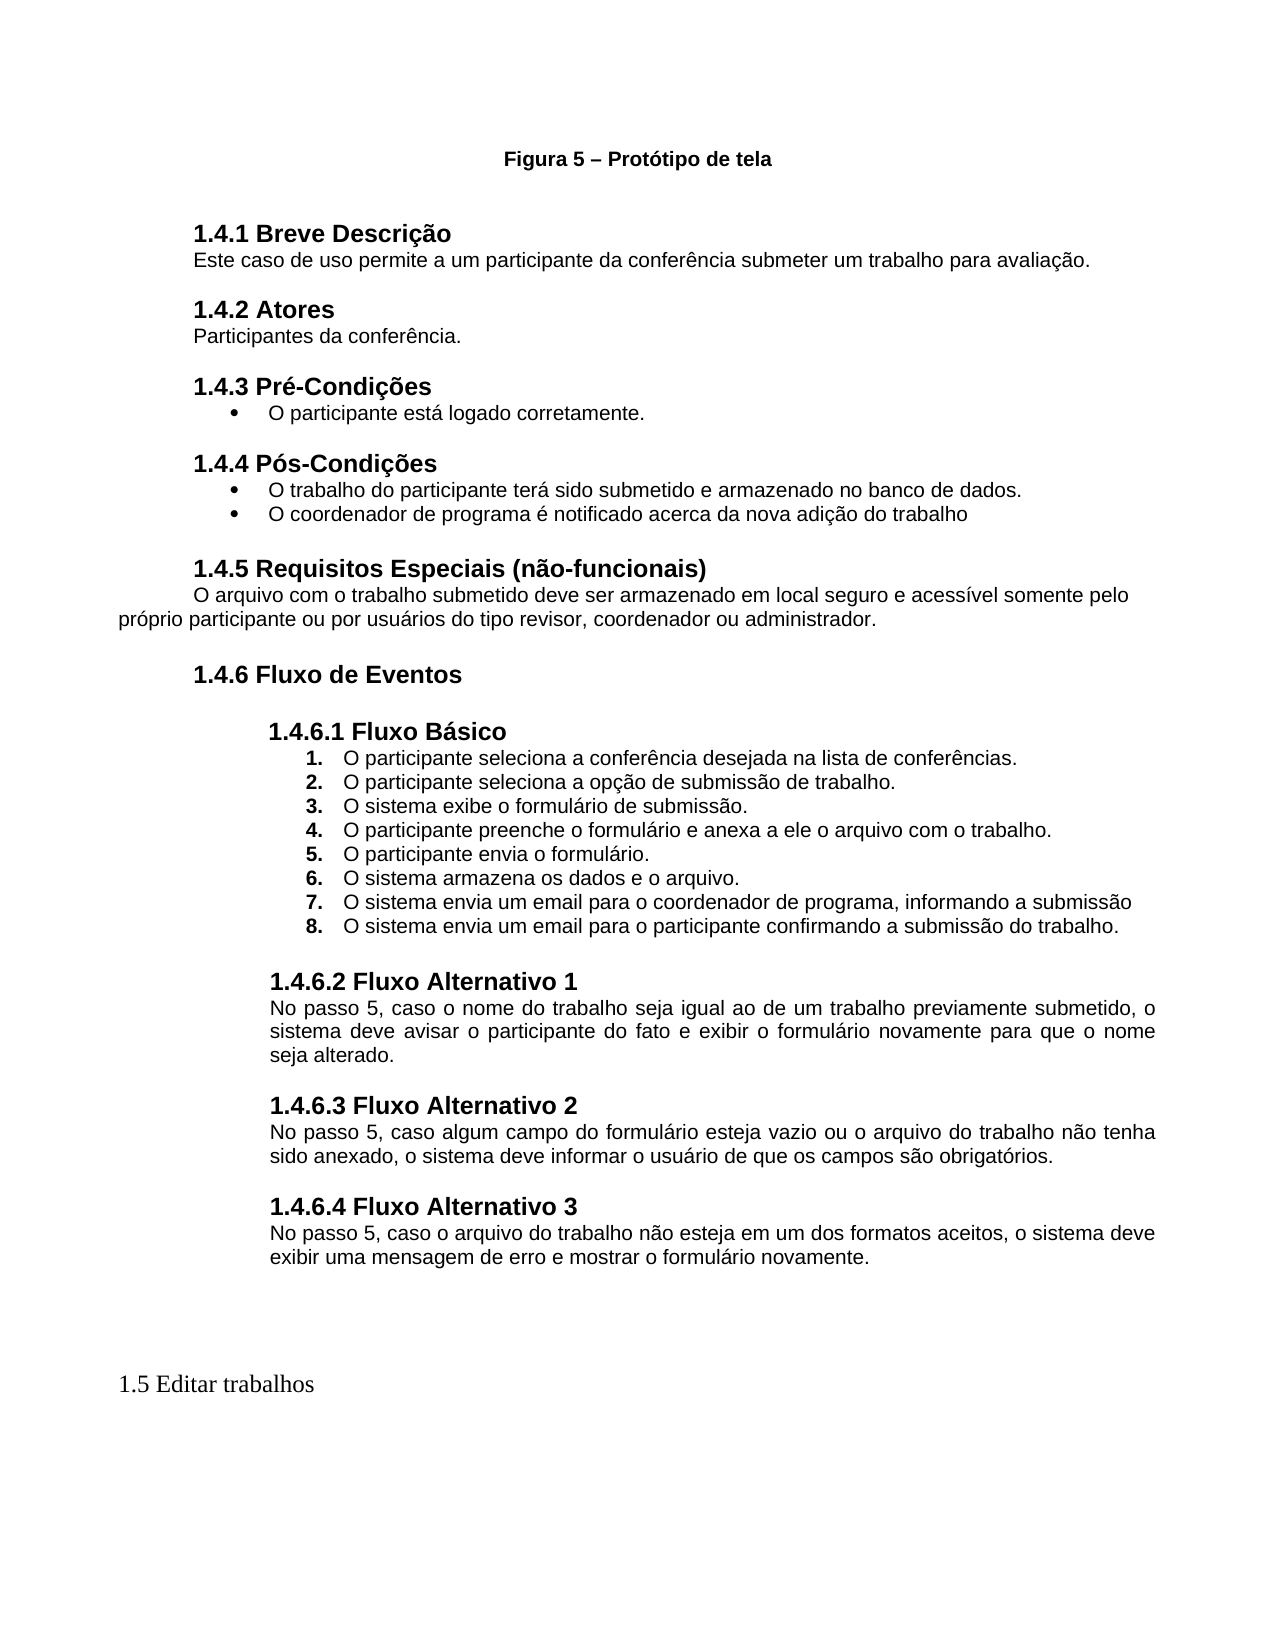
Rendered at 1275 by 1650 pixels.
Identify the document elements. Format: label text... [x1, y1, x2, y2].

list O participante envia o formulário. [306, 842, 1157, 866]
text No passo 5, caso o arquivo do trabalho não esteja em um dos formatos aceitos, o sistema deve exibir uma mensagem de erro e mostrar o formulário novamente. [269, 1221, 1157, 1268]
text 1.4.4 Pós-Condições [118, 449, 1157, 478]
text Figura 5 – Protótipo de tela [118, 147, 1157, 171]
text 1.4.1 Breve Descrição [118, 219, 1157, 247]
text Este caso de uso permite a um participante da conferência submeter um trabalho para avaliação. [118, 247, 1157, 271]
list O trabalho do participante terá sido submetido e armazenado no banco de dados. [231, 478, 1157, 502]
text 1.4.6.2 Fluxo Alternativo 1 [269, 967, 1157, 995]
list O participante está logado corretamente. [231, 401, 1157, 425]
list O participante seleciona a conferência desejada na lista de conferências. [306, 746, 1157, 770]
text 1.4.3 Pré-Condições [118, 372, 1157, 401]
text 1.5 Editar trabalhos [118, 1369, 1157, 1398]
text 1.4.6 Fluxo de Eventos [118, 660, 1157, 689]
list O participante seleciona a opção de submissão de trabalho. [306, 770, 1157, 794]
list O sistema armazena os dados e o arquivo. [306, 866, 1157, 890]
text 1.4.6.1 Fluxo Básico [118, 717, 1157, 746]
text Participantes da conferência. [118, 324, 1157, 348]
list O coordenador de programa é notificado acerca da nova adição do trabalho [231, 502, 1157, 526]
text 1.4.6.4 Fluxo Alternativo 3 [269, 1192, 1157, 1221]
text No passo 5, caso algum campo do formulário esteja vazio ou o arquivo do trabalho não tenha sido anexado, o sistema deve informar o usuário de que os campos são obrigatórios. [269, 1120, 1157, 1168]
text No passo 5, caso o nome do trabalho seja igual ao de um trabalho previamente submetido, o sistema deve avisar o participante do fato e exibir o formulário novamente para que o nome seja alterado. [269, 995, 1157, 1067]
text O arquivo com o trabalho submetido deve ser armazenado em local seguro e acessível somente pelo próprio participante ou por usuários do tipo revisor, coordenador ou administrador. [118, 583, 1157, 631]
list O sistema envia um email para o coordenador de programa, informando a submissão [306, 890, 1157, 914]
text 1.4.2 Atores [118, 295, 1157, 324]
list O sistema envia um email para o participante confirmando a submissão do trabalho. [306, 914, 1157, 938]
text 1.4.6.3 Fluxo Alternativo 2 [269, 1091, 1157, 1120]
list O sistema exibe o formulário de submissão. [306, 794, 1157, 818]
list O participante preenche o formulário e anexa a ele o arquivo com o trabalho. [306, 818, 1157, 842]
text 1.4.5 Requisitos Especiais (não-funcionais) [118, 554, 1157, 583]
